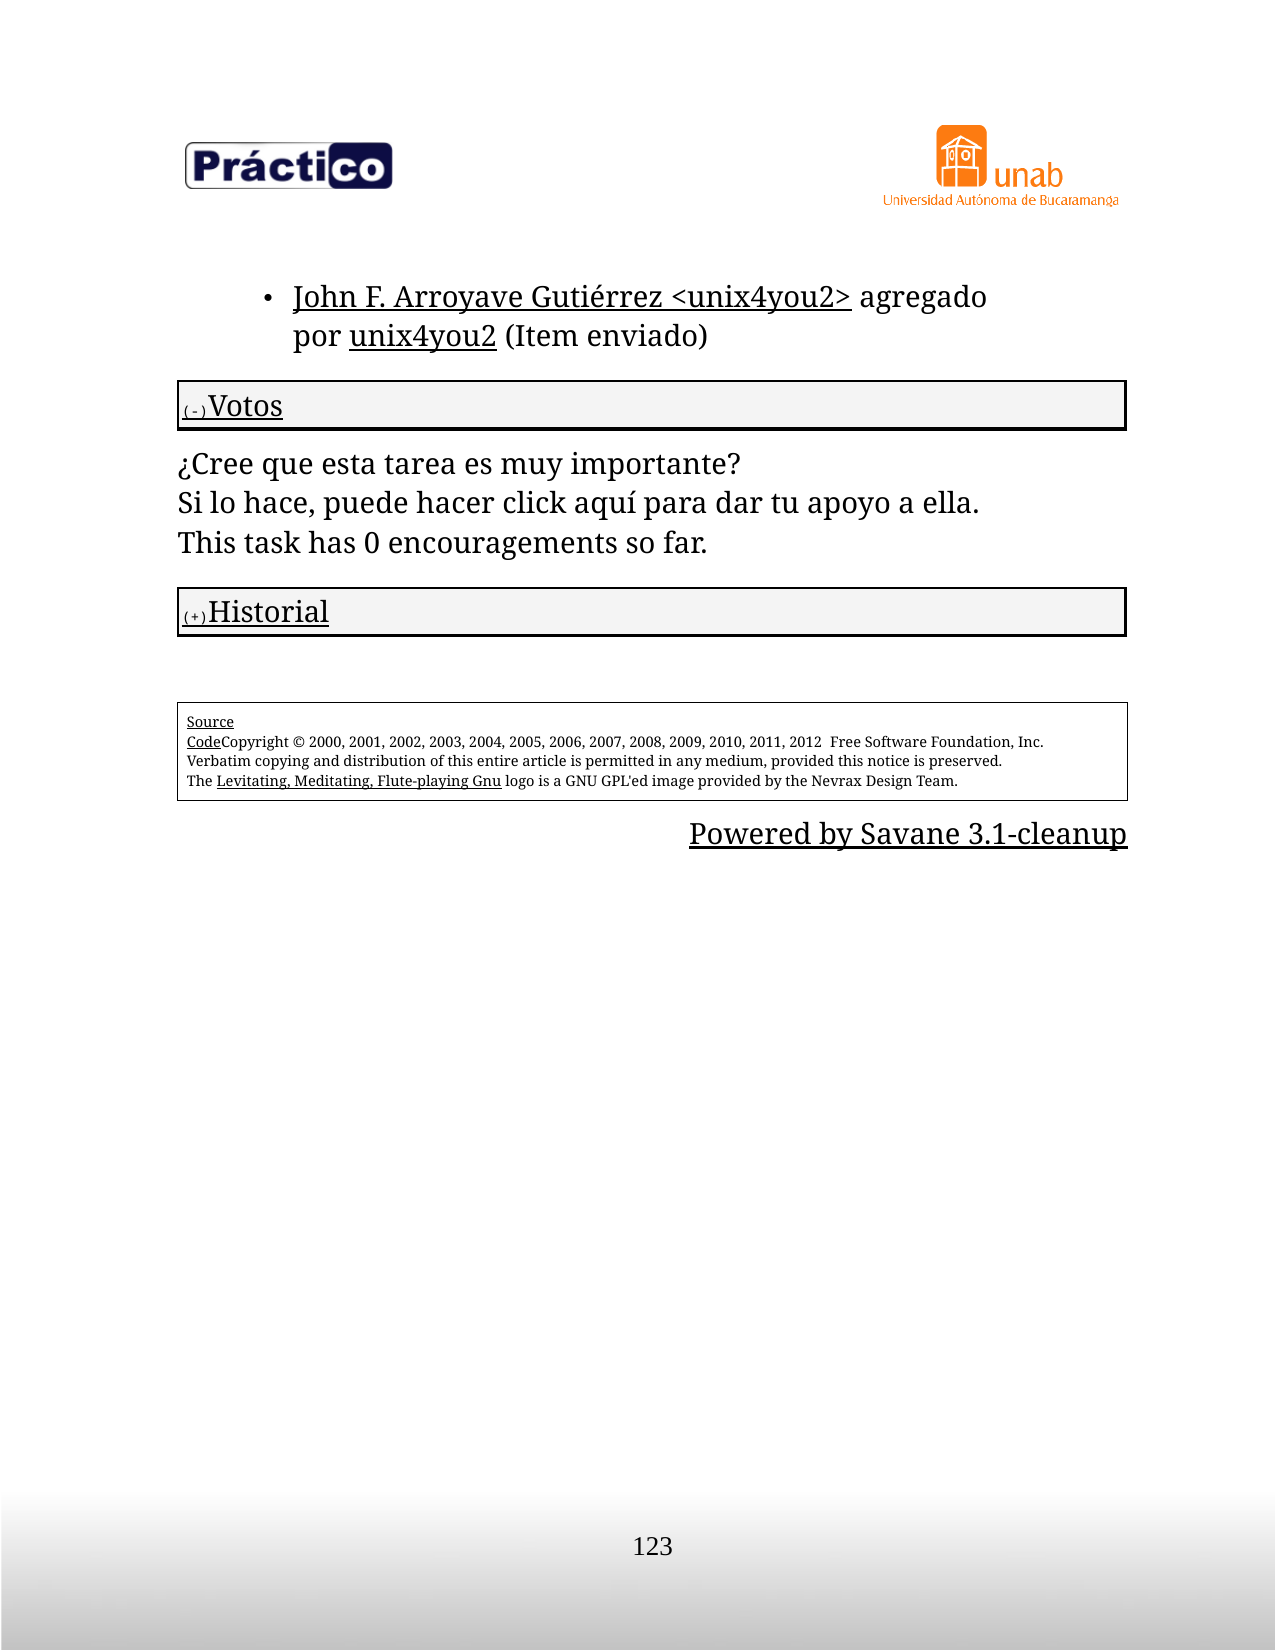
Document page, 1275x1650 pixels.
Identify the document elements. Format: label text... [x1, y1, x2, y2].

text ¿Cree que esta tarea es muy importante? Si lo hace, puede hacer click aquí para dar tu apoyo a ella. This task has 0 encouragements so far. [177, 443, 1127, 562]
picture [1, 1472, 1275, 1650]
text Source CodeCopyright © 2000, 2001, 2002, 2003, 2004, 2005, 2006, 2007, 2008, 2009, 2010, 2011, 2012 Free Software Foundation, Inc. Verbatim copying and distribution of this entire article is permitted in any medium, provided this notice is preserved. The Levitating, Meditating, Flute-playing Gnu logo is a GNU GPL'ed image provided by the Nevrax Design Team. [178, 703, 1127, 800]
picture [883, 125, 1119, 207]
subtitle (+)Historial [179, 589, 1124, 634]
subtitle (-)Votos [179, 382, 1124, 427]
picture [182, 140, 395, 191]
text Powered by Savane 3.1-cleanup [177, 813, 1127, 853]
list John F. Arroyave Gutiérrez <unix4you2> agregado por unix4you2 (Item enviado) [263, 276, 1087, 355]
